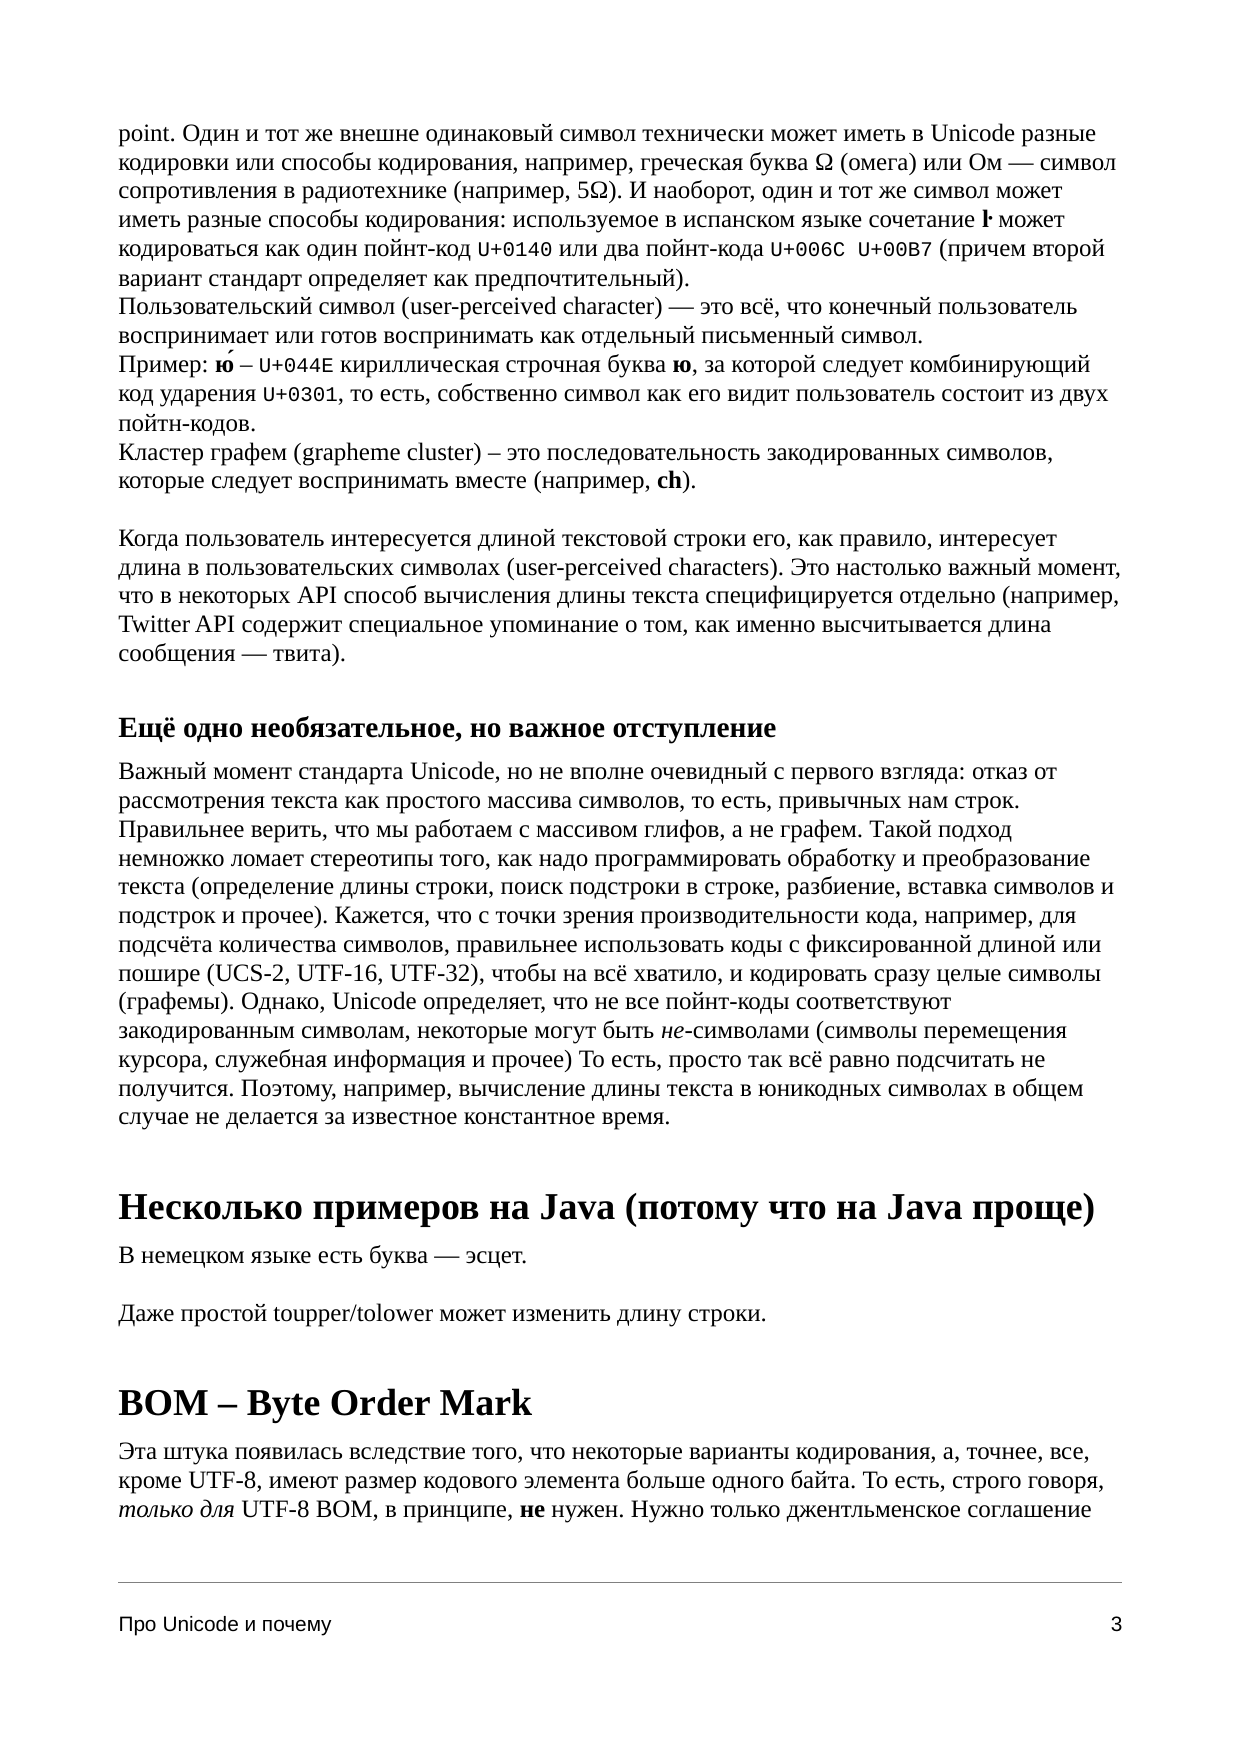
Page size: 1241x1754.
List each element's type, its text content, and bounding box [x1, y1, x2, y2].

subtitle Несколько примеров на Java (потому что на Java проще) [118, 1184, 1122, 1228]
text Эта штука появилась вследствие того, что некоторые варианты кодирования, а, точнее, все, кроме UTF-8, имеют размер кодового элемента больше одного байта. То есть, строго говоря, только для UTF-8 BOM, в принципе, не нужен. Нужно только джентльменское соглашение [118, 1436, 1122, 1522]
list Пример: ю́ – U+044E кириллическая строчная буква ю, за которой следует комбинирующий код ударения U+0301, то есть, собственно символ как его видит пользователь состоит из двух пойтн-кодов. [118, 349, 1122, 437]
subtitle Ещё одно необязательное, но важное отступление [118, 710, 1122, 744]
text Важный момент стандарта Unicode, но не вполне очевидный с первого взгляда: отказ от рассмотрения текста как простого массива символов, то есть, привычных нам строк. Правильнее верить, что мы работаем с массивом глифов, а не графем. Такой подход немножко ломает стереотипы того, как надо программировать обработку и преобразование текста (определение длины строки, поиск подстроки в строке, разбиение, вставка символов и подстрок и прочее). Кажется, что с точки зрения производительности кода, например, для подсчёта количества символов, правильнее использовать коды с фиксированной длиной или пошире (UCS-2, UTF-16, UTF-32), чтобы на всё хватило, и кодировать сразу целые символы (графемы). Однако, Unicode определяет, что не все пойнт-коды соответствуют закодированным символам, некоторые могут быть не-символами (символы перемещения курсора, служебная информация и прочее) То есть, просто так всё равно подсчитать не получится. Поэтому, например, вычисление длины текста в юникодных символах в общем случае не делается за известное константное время. [118, 756, 1122, 1130]
text Даже простой toupper/tolower может изменить длину строки. [118, 1298, 1122, 1326]
text В немецком языке есть буква — эсцет. [118, 1240, 1122, 1269]
text point. Один и тот же внешне одинаковый символ технически может иметь в Unicode разные кодировки или способы кодирования, например, греческая буква Ω (омега) или Ом — символ сопротивления в радиотехнике (например, 5Ω). И наоборот, один и тот же символ может иметь разные способы кодирования: используемое в испанском языке сочетание ŀ может кодироваться как один пойнт-код U+0140 или два пойнт-кода U+006C U+00B7 (причем второй вариант стандарт определяет как предпочтительный). [118, 118, 1122, 291]
subtitle BOM – Byte Order Mark [118, 1380, 1122, 1424]
text Пользовательский символ (user-perceived character) — это всё, что конечный пользователь воспринимает или готов воспринимать как отдельный письменный символ. [118, 291, 1122, 349]
text Кластер графем (grapheme cluster) – это последовательность закодированных символов, которые следует воспринимать вместе (например, ch). [118, 437, 1122, 494]
text Когда пользователь интересуется длиной текстовой строки его, как правило, интересует длина в пользовательских символах (user-perceived characters). Это настолько важный момент, что в некоторых API способ вычисления длины текста специфицируется отдельно (например, Twitter API содержит специальное упоминание о том, как именно высчитывается длина сообщения — твита). [118, 523, 1122, 667]
